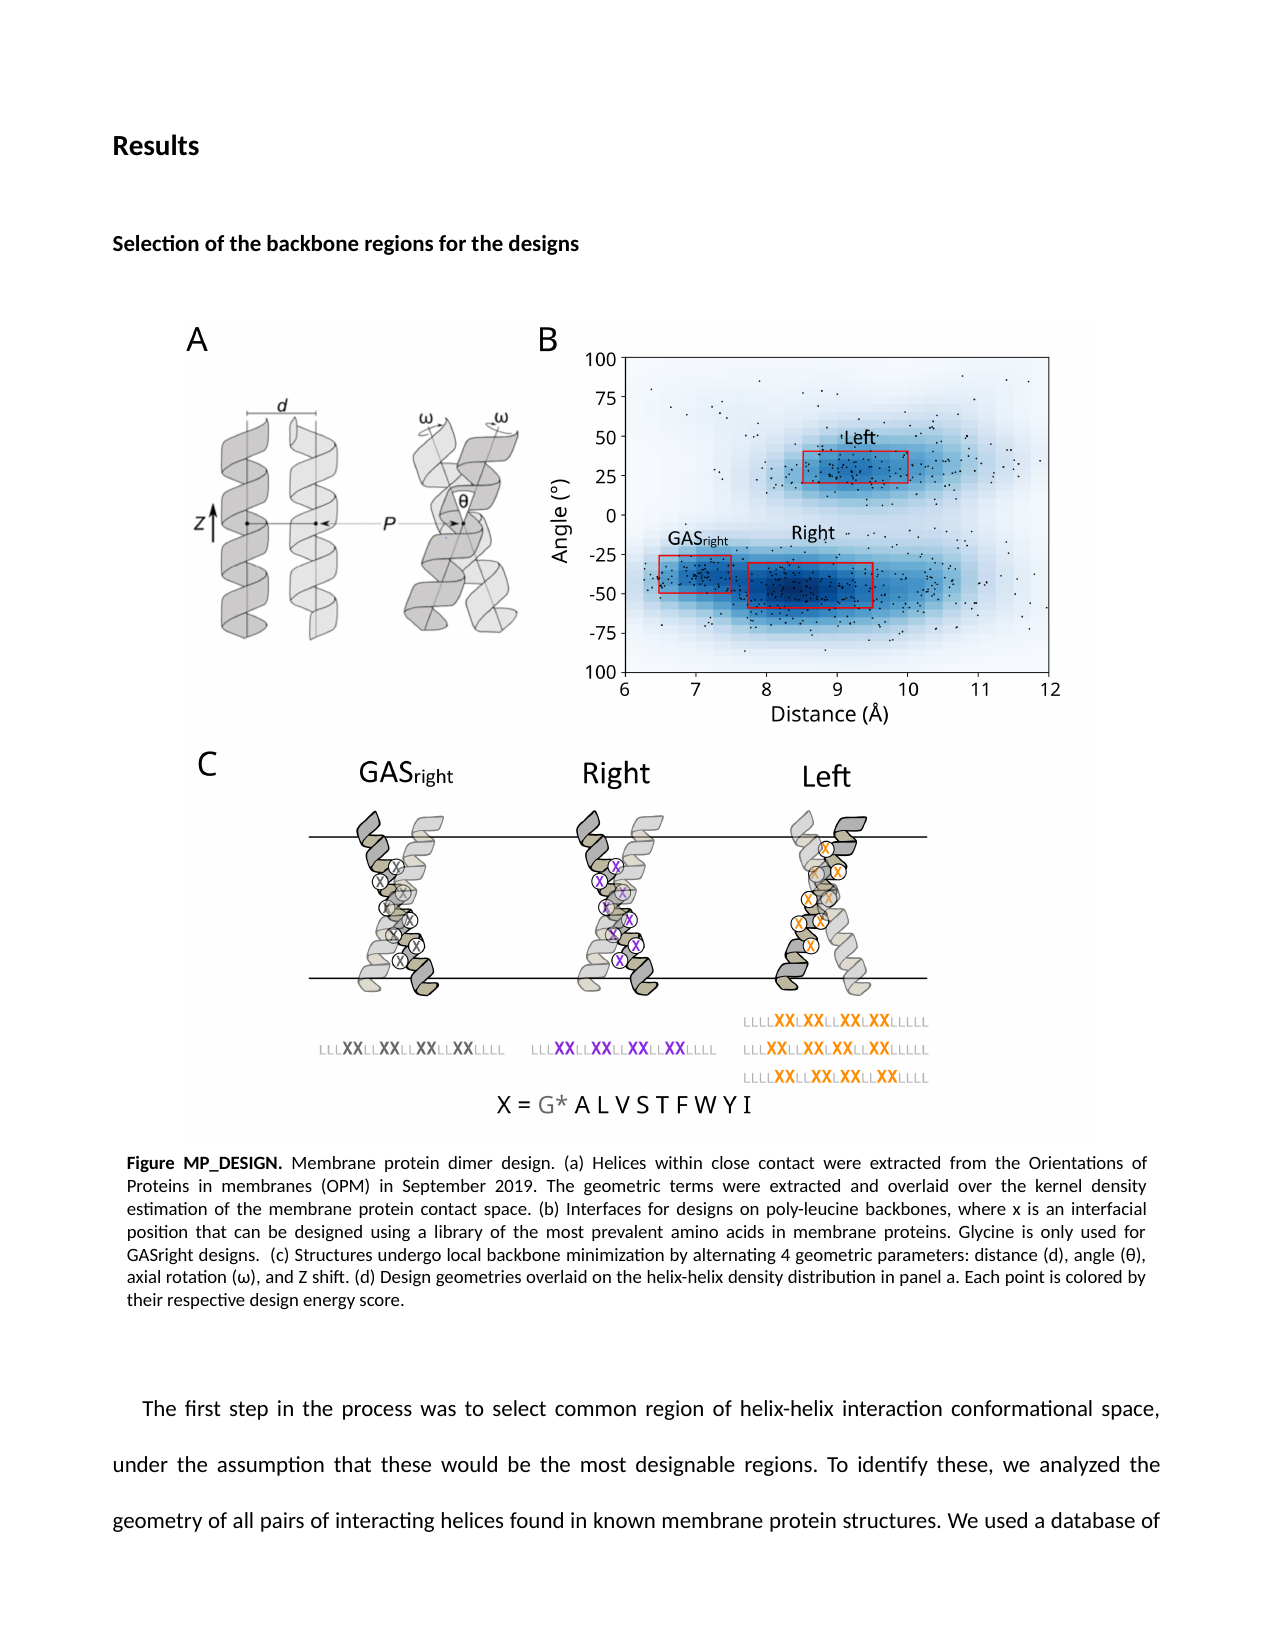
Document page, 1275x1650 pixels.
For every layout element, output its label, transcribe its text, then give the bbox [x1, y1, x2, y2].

picture [183, 319, 1098, 1139]
subtitle Results [112, 127, 1162, 163]
subtitle Selection of the backbone regions for the designs [112, 229, 1162, 257]
text Figure MP_DESIGN. Membrane protein dimer design. (a) Helices within close contact were extracted from the Orientations of Proteins in membranes (OPM) in September 2019. The geometric terms were extracted and overlaid over the kernel density estimation of the membrane protein contact space. (b) Interfaces for designs on poly-leucine backbones, where x is an interfacial position that can be designed using a library of the most prevalent amino acids in membrane proteins. Glycine is only used for GASright designs. (c) Structures undergo local backbone minimization by alternating 4 geometric parameters: distance (d), angle (θ), axial rotation (ω), and Z shift. (d) Design geometries overlaid on the helix-helix density distribution in panel a. Each point is colored by their respective design energy score. [127, 1151, 1148, 1311]
text The first step in the process was to select common region of helix-helix interaction conformational space, under the assumption that these would be the most designable regions. To identify these, we analyzed the geometry of all pairs of interacting helices found in known membrane protein structures. We used a database of [112, 291, 1162, 1534]
